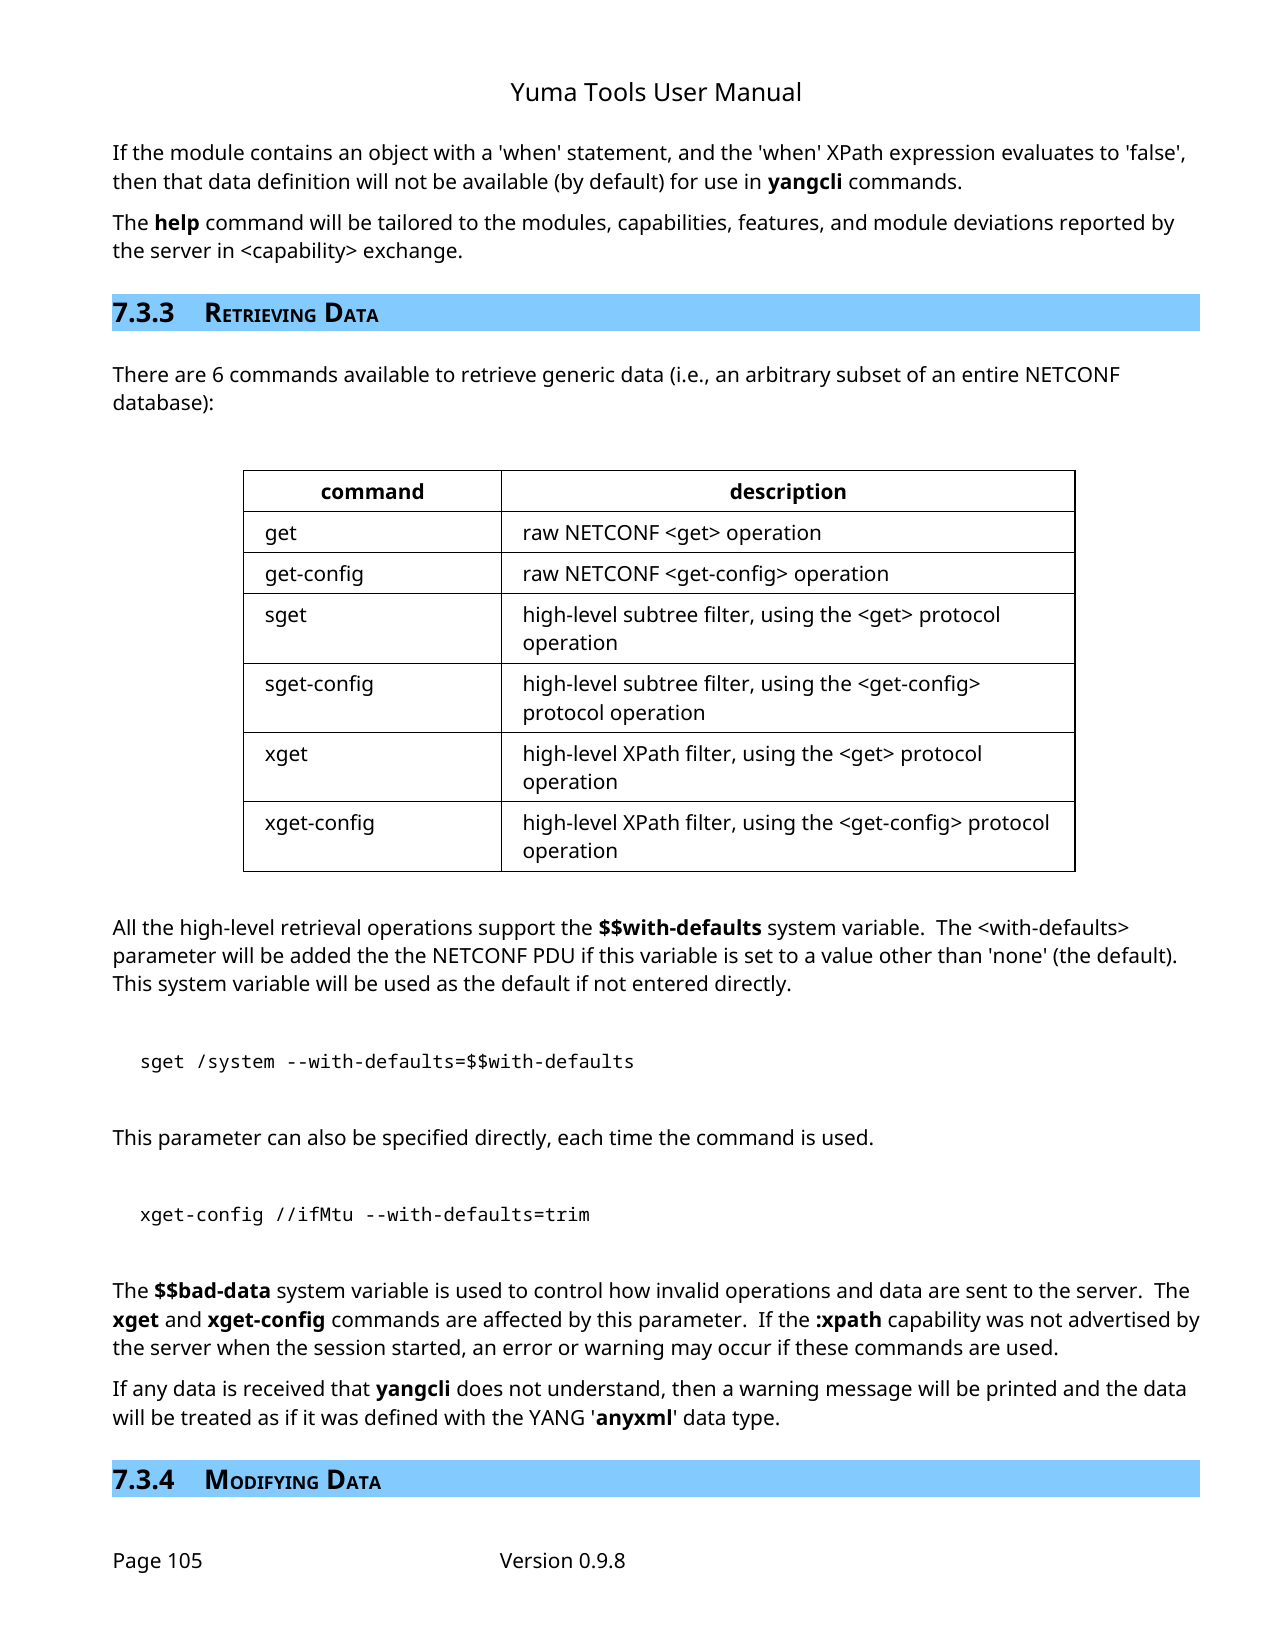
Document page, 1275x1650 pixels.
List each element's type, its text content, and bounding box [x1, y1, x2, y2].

text The $$bad-data system variable is used to control how invalid operations and data are sent to the server. The xget and xget-config commands are affected by this parameter. If the :xpath capability was not advertised by the server when the session started, an error or warning may occur if these commands are used. [112, 1276, 1200, 1362]
text This parameter can also be specified directly, each time the command is used. [112, 1123, 1200, 1151]
table_cell get [244, 512, 501, 552]
table_header description [502, 471, 1074, 511]
text The help command will be tailored to the modules, capabilities, features, and module deviations reported by the server in <capability> exchange. [112, 208, 1200, 265]
text sget /system --with-defaults=$$with-defaults [139, 1048, 1200, 1073]
table_cell xget-config [244, 802, 501, 871]
table_cell sget-config [244, 664, 501, 732]
text All the high-level retrieval operations support the $$with-defaults system variable. The <with-defaults> parameter will be added the the NETCONF PDU if this variable is set to a value other than 'none' (the default). This system variable will be used as the default if not entered directly. [112, 913, 1200, 998]
table_cell high-level subtree filter, using the <get> protocol operation [502, 594, 1074, 662]
table_cell high-level XPath filter, using the <get> protocol operation [502, 733, 1074, 801]
text There are 6 commands available to retrieve generic data (i.e., an arbitrary subset of an entire NETCONF database): [112, 360, 1200, 417]
table_header command [244, 471, 501, 511]
table_cell high-level subtree filter, using the <get-config> protocol operation [502, 664, 1074, 732]
table_cell raw NETCONF <get> operation [502, 512, 1074, 552]
text If the module contains an object with a 'when' statement, and the 'when' XPath expression evaluates to 'false', then that data definition will not be available (by default) for use in yangcli commands. [112, 138, 1200, 195]
subtitle Modifying Data [112, 1460, 1200, 1497]
table_cell xget [244, 733, 501, 801]
table_cell get-config [244, 553, 501, 593]
table_cell high-level XPath filter, using the <get-config> protocol operation [502, 802, 1074, 871]
text xget-config //ifMtu --with-defaults=trim [139, 1201, 1200, 1227]
table_cell raw NETCONF <get-config> operation [502, 553, 1074, 593]
table_cell sget [244, 594, 501, 662]
text If any data is received that yangcli does not understand, then a warning message will be printed and the data will be treated as if it was defined with the YANG 'anyxml' data type. [112, 1374, 1200, 1431]
subtitle Retrieving Data [112, 294, 1200, 331]
